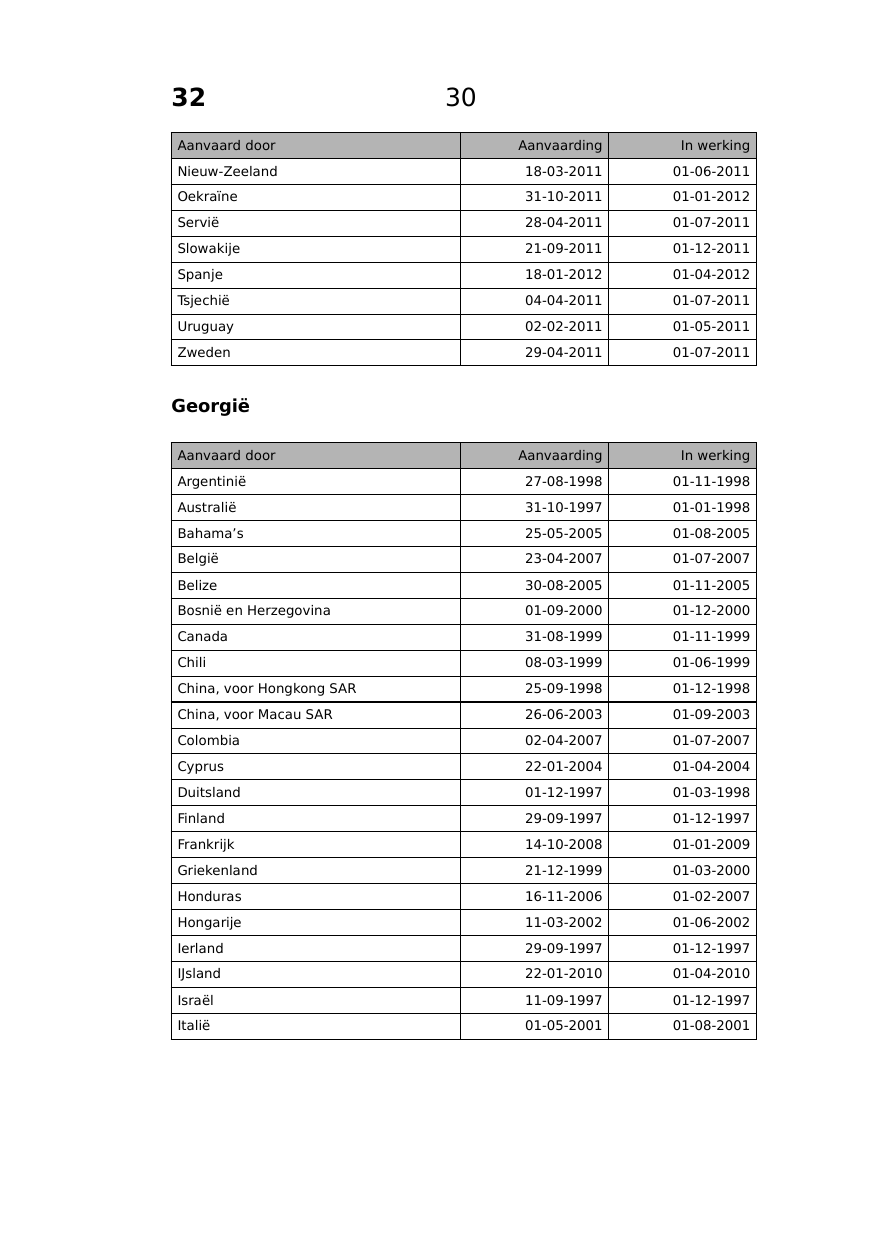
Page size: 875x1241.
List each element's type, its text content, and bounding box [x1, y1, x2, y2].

table_cell Servië [172, 211, 460, 236]
table_cell China, voor Hongkong SAR [172, 677, 460, 701]
table_cell 30-08-2005 [461, 573, 608, 598]
table_cell 01-06-2002 [609, 910, 756, 935]
table_cell Hongarije [172, 910, 460, 935]
table_header Aanvaard door [172, 133, 460, 158]
table_cell 01-12-2011 [609, 237, 756, 262]
table_cell Israël [172, 988, 460, 1013]
table_cell China, voor Macau SAR [172, 703, 460, 727]
table_cell Tsjechië [172, 289, 460, 313]
table_header Aanvaard door [172, 443, 460, 468]
table_cell 31-10-2011 [461, 185, 608, 210]
table_cell 01-07-2007 [609, 729, 756, 753]
table_cell Canada [172, 625, 460, 649]
table_cell 29-09-1997 [461, 936, 608, 961]
table_cell 27-08-1998 [461, 469, 608, 494]
table_cell 01-05-2001 [461, 1014, 608, 1039]
table_cell 26-06-2003 [461, 703, 608, 727]
table_cell Frankrijk [172, 832, 460, 857]
table_cell Australië [172, 495, 460, 520]
table_cell 01-11-1998 [609, 469, 756, 494]
table_header Aanvaarding [461, 133, 608, 158]
subtitle Georgië [171, 396, 756, 417]
table_cell 01-05-2011 [609, 315, 756, 339]
table_cell 18-03-2011 [461, 159, 608, 184]
table_cell 25-09-1998 [461, 677, 608, 701]
table_cell Slowakije [172, 237, 460, 262]
table_cell Belize [172, 573, 460, 598]
table_cell Chili [172, 651, 460, 676]
table_cell Oekraïne [172, 185, 460, 210]
table_cell 01-07-2011 [609, 340, 756, 365]
table_cell 11-09-1997 [461, 988, 608, 1013]
table_cell 01-12-2000 [609, 599, 756, 624]
table_cell Nieuw-Zeeland [172, 159, 460, 184]
table_cell Griekenland [172, 858, 460, 883]
table_cell 23-04-2007 [461, 547, 608, 572]
table_cell 21-12-1999 [461, 858, 608, 883]
table_cell 01-11-2005 [609, 573, 756, 598]
table_cell 01-07-2011 [609, 289, 756, 313]
table_cell 01-12-1997 [461, 780, 608, 805]
table_cell 04-04-2011 [461, 289, 608, 313]
table_cell Honduras [172, 884, 460, 909]
table_cell Bahama’s [172, 521, 460, 546]
table_cell 01-12-1997 [609, 806, 756, 831]
table_cell 01-08-2005 [609, 521, 756, 546]
table_cell 01-02-2007 [609, 884, 756, 909]
table_cell Bosnië en Herzegovina [172, 599, 460, 624]
table_cell 01-12-1997 [609, 988, 756, 1013]
table_cell 29-04-2011 [461, 340, 608, 365]
table_cell 01-03-1998 [609, 780, 756, 805]
table_cell 01-03-2000 [609, 858, 756, 883]
table_cell Uruguay [172, 315, 460, 339]
table_cell Spanje [172, 263, 460, 287]
table_header Aanvaarding [461, 443, 608, 468]
table_cell IJsland [172, 962, 460, 987]
table_cell 14-10-2008 [461, 832, 608, 857]
table_cell 31-10-1997 [461, 495, 608, 520]
table_header In werking [609, 133, 756, 158]
table_cell 01-06-2011 [609, 159, 756, 184]
table_cell Colombia [172, 729, 460, 753]
table_cell Argentinië [172, 469, 460, 494]
table_cell 01-07-2007 [609, 547, 756, 572]
table_cell 02-04-2007 [461, 729, 608, 753]
table_cell 01-08-2001 [609, 1014, 756, 1039]
table_cell 01-01-1998 [609, 495, 756, 520]
table_cell 02-02-2011 [461, 315, 608, 339]
table_cell 21-09-2011 [461, 237, 608, 262]
table_cell 01-06-1999 [609, 651, 756, 676]
table_cell 01-04-2010 [609, 962, 756, 987]
table_cell 22-01-2010 [461, 962, 608, 987]
table_cell Ierland [172, 936, 460, 961]
table_cell 08-03-1999 [461, 651, 608, 676]
table_cell 01-09-2000 [461, 599, 608, 624]
table_cell 16-11-2006 [461, 884, 608, 909]
table_cell Zweden [172, 340, 460, 365]
table_cell 11-03-2002 [461, 910, 608, 935]
table_cell 01-12-1998 [609, 677, 756, 701]
table_cell 28-04-2011 [461, 211, 608, 236]
table_cell 18-01-2012 [461, 263, 608, 287]
table_cell Cyprus [172, 754, 460, 779]
table_cell 01-01-2009 [609, 832, 756, 857]
table_cell Duitsland [172, 780, 460, 805]
table_header In werking [609, 443, 756, 468]
table_cell Finland [172, 806, 460, 831]
table_cell 01-01-2012 [609, 185, 756, 210]
table_cell 01-12-1997 [609, 936, 756, 961]
table_cell Italië [172, 1014, 460, 1039]
table_cell 29-09-1997 [461, 806, 608, 831]
table_cell 01-04-2004 [609, 754, 756, 779]
table_cell 31-08-1999 [461, 625, 608, 649]
table_cell 22-01-2004 [461, 754, 608, 779]
table_cell België [172, 547, 460, 572]
table_cell 25-05-2005 [461, 521, 608, 546]
table_cell 01-07-2011 [609, 211, 756, 236]
table_cell 01-04-2012 [609, 263, 756, 287]
table_cell 01-09-2003 [609, 703, 756, 727]
table_cell 01-11-1999 [609, 625, 756, 649]
